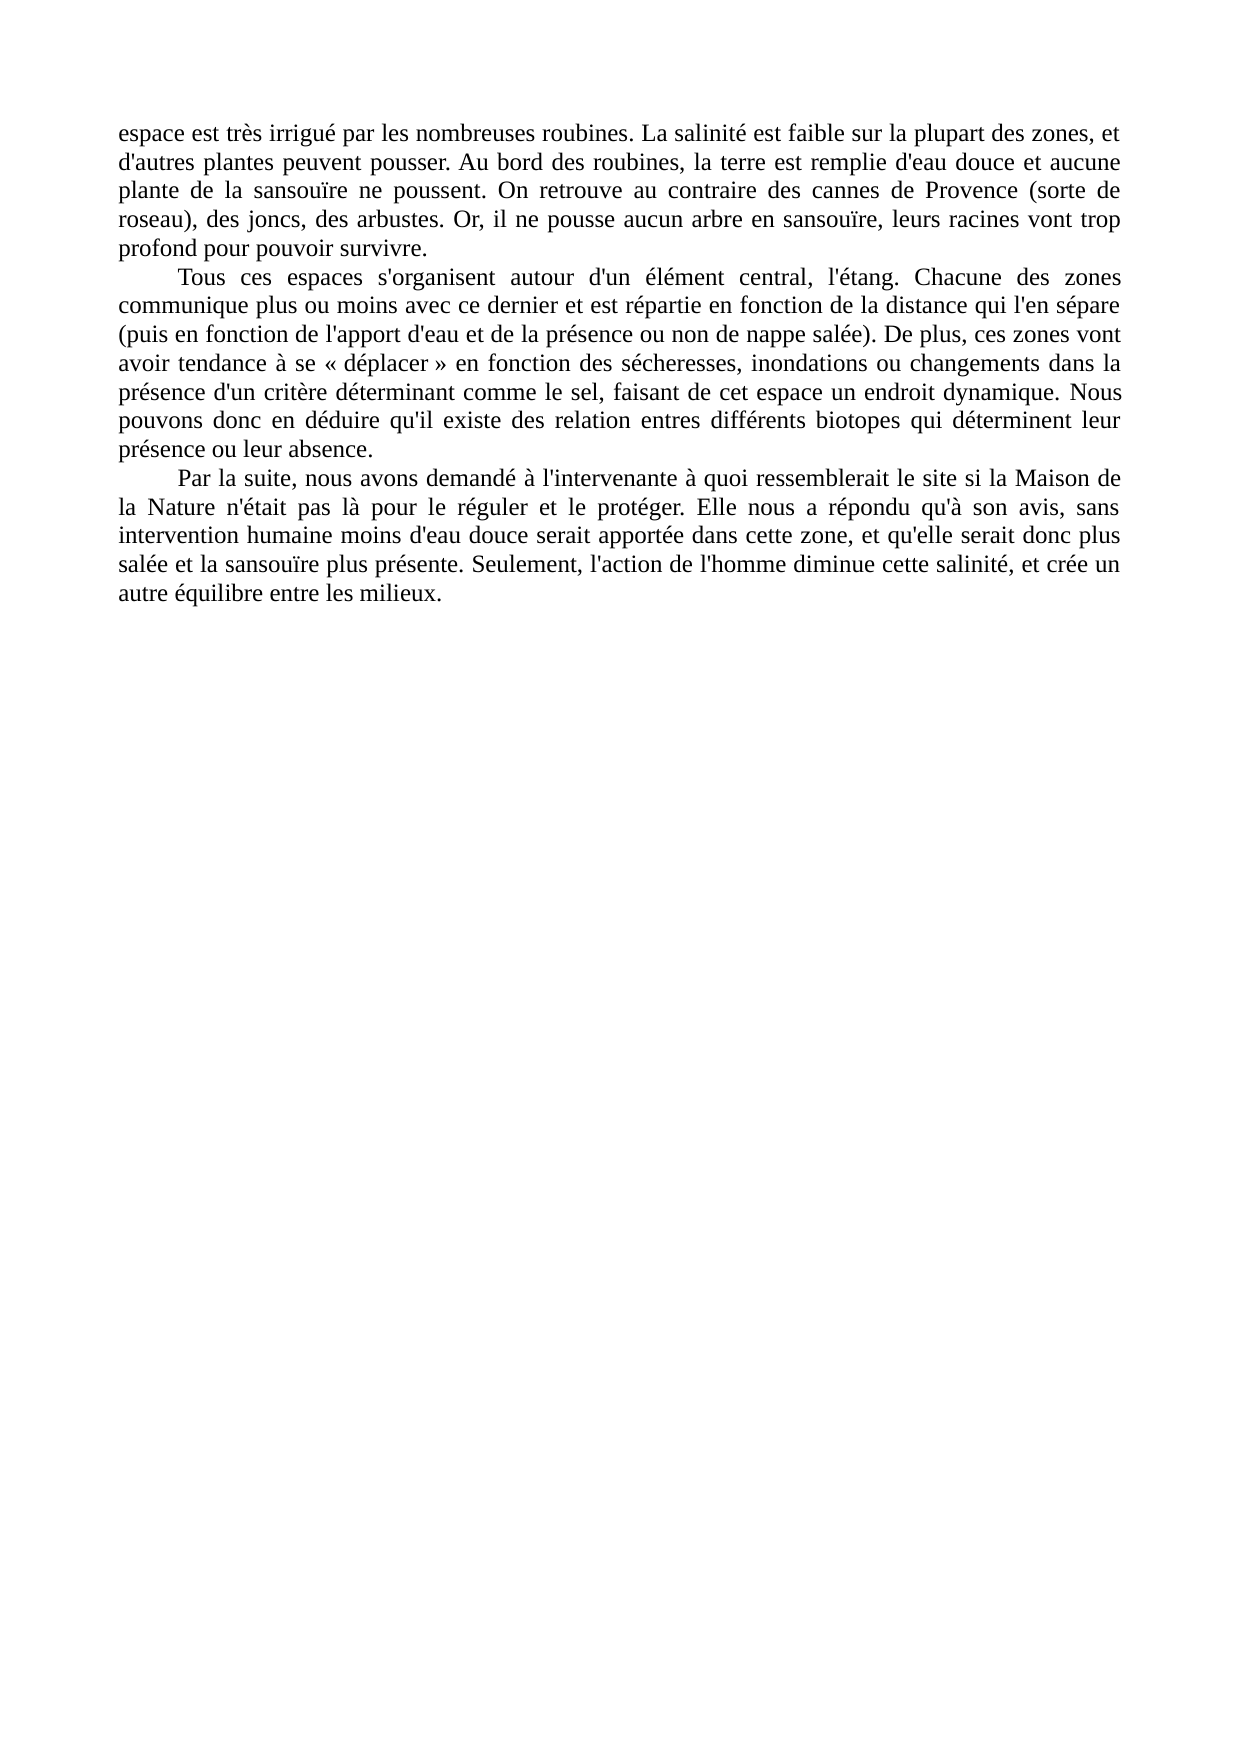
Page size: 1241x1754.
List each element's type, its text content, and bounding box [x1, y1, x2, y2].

text Tous ces espaces s'organisent autour d'un élément central, l'étang. Chacune des zones communique plus ou moins avec ce dernier et est répartie en fonction de la distance qui l'en sépare (puis en fonction de l'apport d'eau et de la présence ou non de nappe salée). De plus, ces zones vont avoir tendance à se « déplacer » en fonction des sécheresses, inondations ou changements dans la présence d'un critère déterminant comme le sel, faisant de cet espace un endroit dynamique. Nous pouvons donc en déduire qu'il existe des relation entres différents biotopes qui déterminent leur présence ou leur absence. [118, 262, 1122, 463]
text Par la suite, nous avons demandé à l'intervenante à quoi ressemblerait le site si la Maison de la Nature n'était pas là pour le réguler et le protéger. Elle nous a répondu qu'à son avis, sans intervention humaine moins d'eau douce serait apportée dans cette zone, et qu'elle serait donc plus salée et la sansouïre plus présente. Seulement, l'action de l'homme diminue cette salinité, et crée un autre équilibre entre les milieux. [118, 463, 1122, 607]
text espace est très irrigué par les nombreuses roubines. La salinité est faible sur la plupart des zones, et d'autres plantes peuvent pousser. Au bord des roubines, la terre est remplie d'eau douce et aucune plante de la sansouïre ne poussent. On retrouve au contraire des cannes de Provence (sorte de roseau), des joncs, des arbustes. Or, il ne pousse aucun arbre en sansouïre, leurs racines vont trop profond pour pouvoir survivre. [118, 118, 1122, 262]
